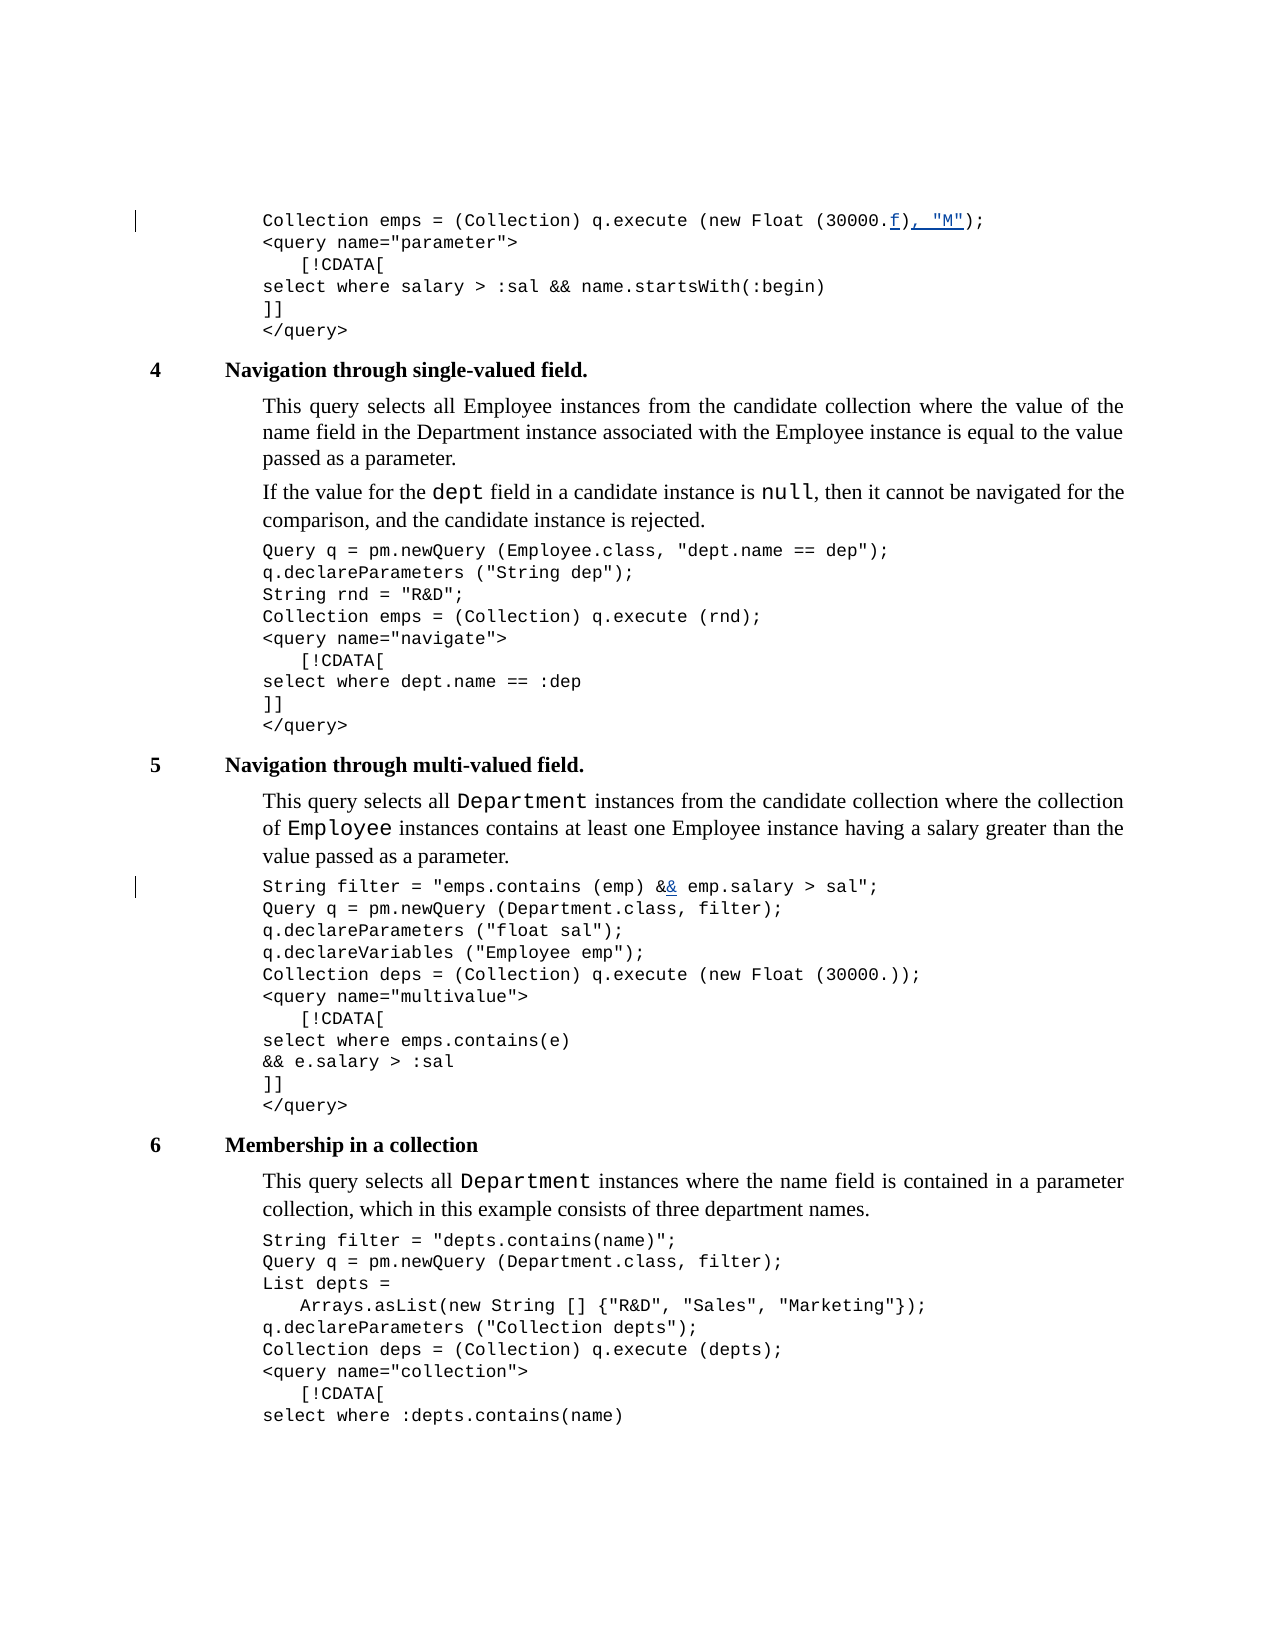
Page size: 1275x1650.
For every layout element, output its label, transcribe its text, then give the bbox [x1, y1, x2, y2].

text Collection deps = (Collection) q.execute (new Float (30000.)); [262, 964, 1125, 986]
text <query name="navigate"> [262, 628, 1125, 649]
subtitle Navigation through multi-valued field. [150, 752, 1125, 778]
text select where emps.contains(e) [262, 1029, 1125, 1051]
text q.declareParameters ("String dep"); [262, 562, 1125, 584]
text [!CDATA[ [262, 1008, 1125, 1029]
text select where dept.name == :dep [262, 671, 1125, 693]
text ]] [262, 297, 1125, 319]
text </query> [262, 715, 1125, 737]
text Collection deps = (Collection) q.execute (depts); [262, 1339, 1125, 1361]
text This query selects all Department instances from the candidate collection where the collection of Employee instances contains at least one Employee instance having a salary greater than the value passed as a parameter. [262, 788, 1125, 868]
text </query> [262, 319, 1125, 341]
text [!CDATA[ [262, 1382, 1125, 1404]
text <query name="parameter"> [262, 232, 1125, 254]
text Query q = pm.newQuery (Department.class, filter); [262, 1251, 1125, 1273]
text ]] [262, 1073, 1125, 1095]
text [!CDATA[ [262, 254, 1125, 276]
text This query selects all Employee instances from the candidate collection where the value of the name field in the Department instance associated with the Employee instance is equal to the value passed as a parameter. [262, 392, 1125, 470]
text String rnd = "R&D"; [262, 584, 1125, 606]
text Arrays.asList(new String [] {"R&D", "Sales", "Marketing"}); [262, 1295, 1125, 1317]
text Collection emps = (Collection) q.execute (new Float (30000.f), "M"); [262, 210, 1125, 232]
text select where salary > :sal && name.startsWith(:begin) [262, 276, 1125, 297]
text [!CDATA[ [262, 649, 1125, 671]
subtitle Navigation through single-valued field. [150, 356, 1125, 382]
text Query q = pm.newQuery (Employee.class, "dept.name == dep"); [262, 540, 1125, 562]
text Query q = pm.newQuery (Department.class, filter); [262, 898, 1125, 920]
text Collection emps = (Collection) q.execute (rnd); [262, 606, 1125, 628]
subtitle Membership in a collection [150, 1132, 1125, 1158]
text select where :depts.contains(name) [262, 1404, 1125, 1426]
text String filter = "depts.contains(name)"; [262, 1229, 1125, 1251]
text </query> [262, 1095, 1125, 1117]
text ]] [262, 693, 1125, 715]
text If the value for the dept field in a candidate instance is null, then it cannot be navigated for the comparison, and the candidate instance is rejected. [262, 479, 1125, 532]
text q.declareVariables ("Employee emp"); [262, 942, 1125, 964]
text This query selects all Department instances where the name field is contained in a parameter collection, which in this example consists of three department names. [262, 1168, 1125, 1221]
text <query name="collection"> [262, 1361, 1125, 1382]
text && e.salary > :sal [262, 1051, 1125, 1073]
text <query name="multivalue"> [262, 986, 1125, 1008]
text q.declareParameters ("float sal"); [262, 920, 1125, 942]
text String filter = "emps.contains (emp) && emp.salary > sal"; [262, 876, 1125, 898]
text List depts = [262, 1273, 1125, 1295]
text q.declareParameters ("Collection depts"); [262, 1317, 1125, 1339]
